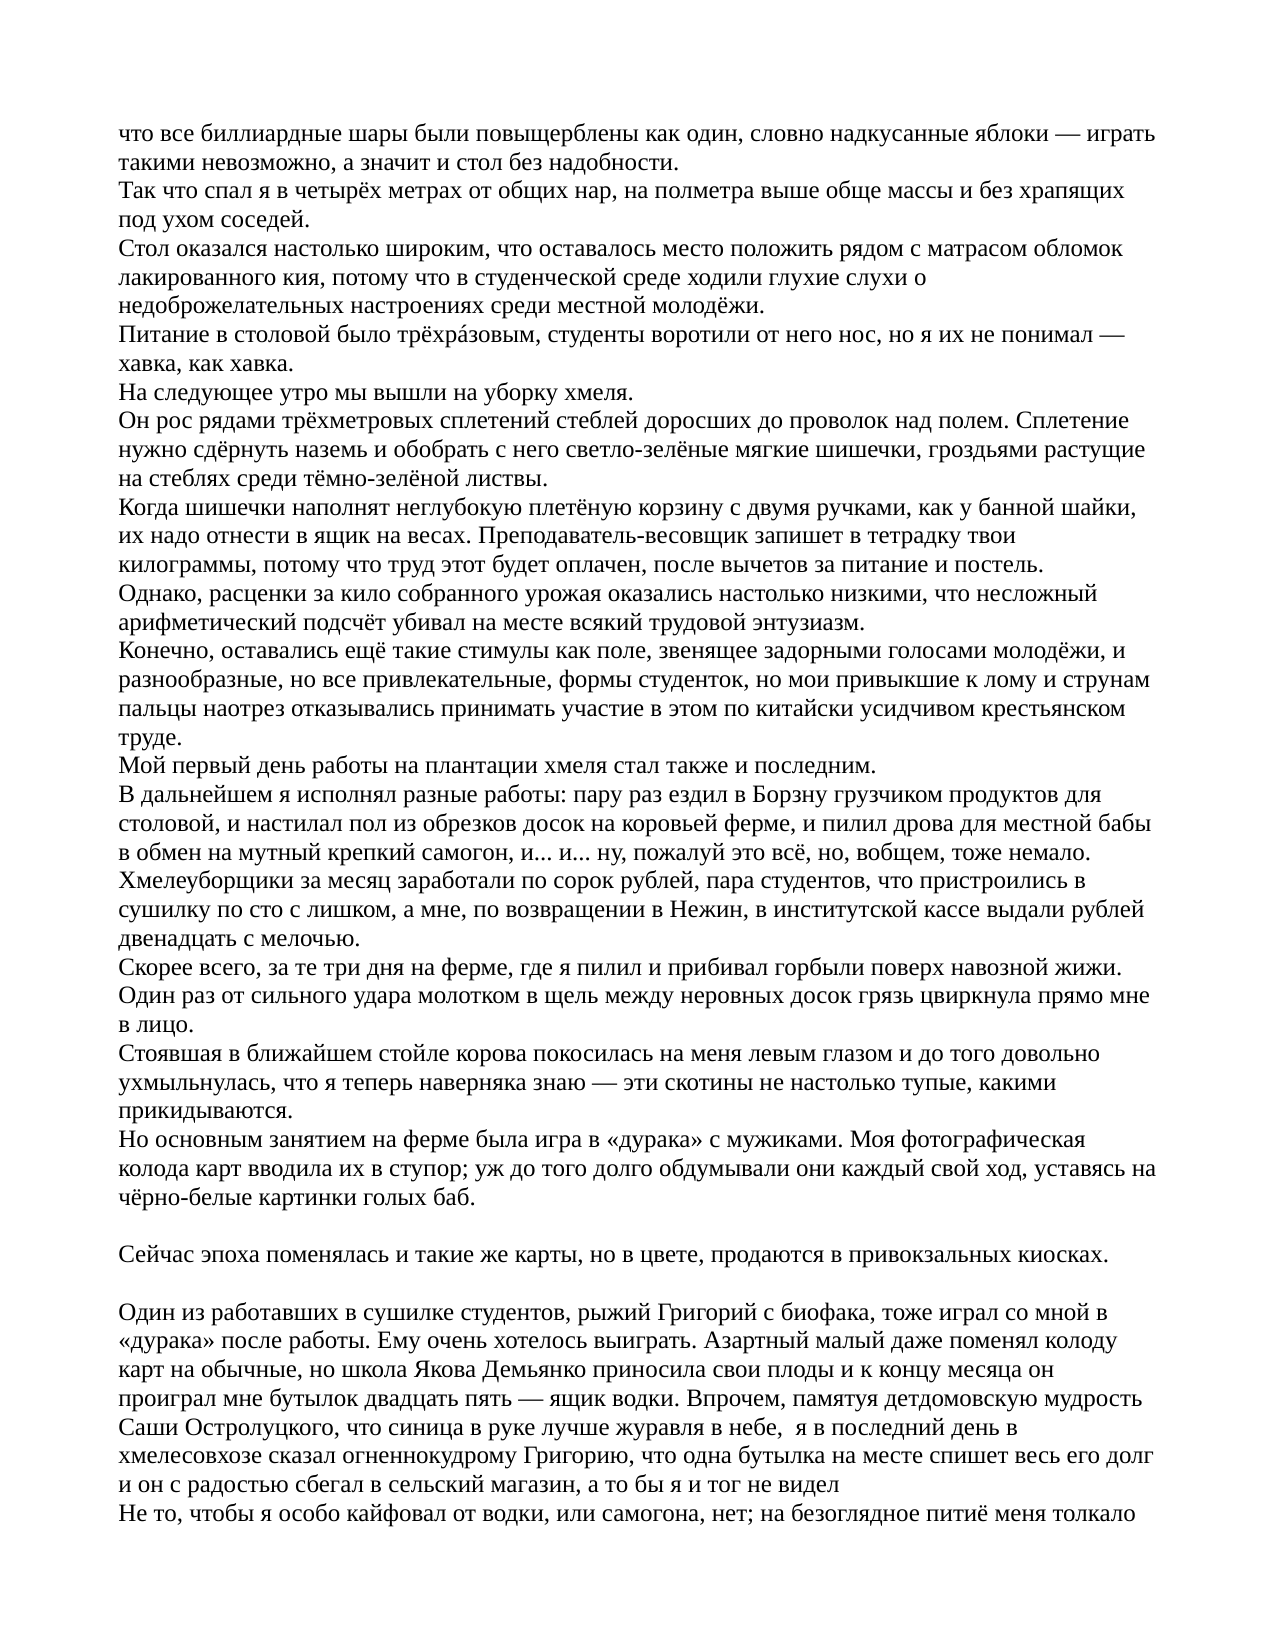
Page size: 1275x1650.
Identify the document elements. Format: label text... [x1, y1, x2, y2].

text Скорее всего, за те три дня на ферме, где я пилил и прибивал горбыли поверх навозной жижи. Один раз от сильного удара молотком в щель между неровных досок грязь цвиркнула прямо мне в лицо. [118, 952, 1157, 1038]
text Хмелеуборщики за месяц заработали по сорок рублей, пара студентов, что пристроились в сушилку по сто с лишком, а мне, по возвращении в Нежин, в институтской кассе выдали рублей двенадцать с мелочью. [118, 866, 1157, 952]
text Стоявшая в ближайшем стойле корова покосилась на меня левым глазом и до того довольно ухмыльнулась, что я теперь наверняка знаю — эти скотины не настолько тупые, какими прикидываются. [118, 1038, 1157, 1124]
text Сейчас эпоха поменялась и такие же карты, но в цвете, продаются в привокзальных киосках. [118, 1239, 1157, 1268]
text Он рос рядами трёхметровых сплетений стеблей доросших до проволок над полем. Сплетение нужно сдёрнуть наземь и обобрать с него светло-зелёные мягкие шишечки, гроздьями растущие на стеблях среди тёмно-зелёной листвы. [118, 406, 1157, 492]
text Так что спал я в четырёх метрах от общих нар, на полметра выше обще массы и без храпящих под ухом соседей. [118, 176, 1157, 233]
text Мой первый день работы на плантации хмеля стал также и последним. [118, 751, 1157, 779]
text В дальнейшем я исполнял разные работы: пару раз ездил в Борзну грузчиком продуктов для столовой, и настилал пол из обрезков досок на коровьей ферме, и пилил дрова для местной бабы в обмен на мутный крепкий самогон, и... и... ну, пожалуй это всё, но, вобщем, тоже немало. [118, 779, 1157, 866]
text что все биллиардные шары были повыщерблены как один, словно надкусанные яблоки — играть такими невозможно, а значит и стол без надобности. [118, 118, 1157, 176]
text Конечно, оставались ещё такие стимулы как поле, звенящее задорными голосами молодёжи, и разнообразные, но все привлекательные, формы студенток, но мои привыкшие к лому и струнам пальцы наотрез отказывались принимать участие в этом по китайски усидчивом крестьянском труде. [118, 636, 1157, 751]
text На следующее утро мы вышли на уборку хмеля. [118, 377, 1157, 406]
text Один из работавших в сушилке студентов, рыжий Григорий с биофака, тоже играл со мной в «дурака» после работы. Ему очень хотелось выиграть. Азартный малый даже поменял колоду карт на обычные, но школа Якова Демьянко приносила свои плоды и к концу месяца он проиграл мне бутылок двадцать пять — ящик водки. Впрочем, памятуя детдомовскую мудрость Саши Остролуцкого, что синица в руке лучше журавля в небе, я в последний день в хмелесовхозе сказал огненнокудрому Григорию, что одна бутылка на месте спишет весь его долг и он с радостью сбегал в сельский магазин, а то бы я и тог не видел [118, 1297, 1157, 1498]
text Не то, чтобы я особо кайфовал от водки, или самогона, нет; на безоглядное питиё меня толкало [118, 1498, 1157, 1527]
text Стол оказался настолько широким, что оставалось место положить рядом с матрасом обломок лакированного кия, потому что в студенческой среде ходили глухие слухи о недоброжелательных настроениях среди местной молодёжи. [118, 233, 1157, 319]
text Когда шишечки наполнят неглубокую плетёную корзину с двумя ручками, как у банной шайки, их надо отнести в ящик на весах. Преподаватель-весовщик запишет в тетрадку твои килограммы, потому что труд этот будет оплачен, после вычетов за питание и постель. [118, 492, 1157, 578]
text Однако, расценки за кило собранного урожая оказались настолько низкими, что несложный арифметический подсчёт убивал на месте всякий трудовой энтузиазм. [118, 578, 1157, 636]
text Но основным занятием на ферме была игра в «дурака» с мужиками. Моя фотографическая колода карт вводила их в ступор; уж до того долго обдумывали они каждый свой ход, уставясь на чёрно-белые картинки голых баб. [118, 1124, 1157, 1211]
text Питание в столовой было трёхрáзовым, студенты воротили от него нос, но я их не понимал — хавка, как хавка. [118, 319, 1157, 377]
